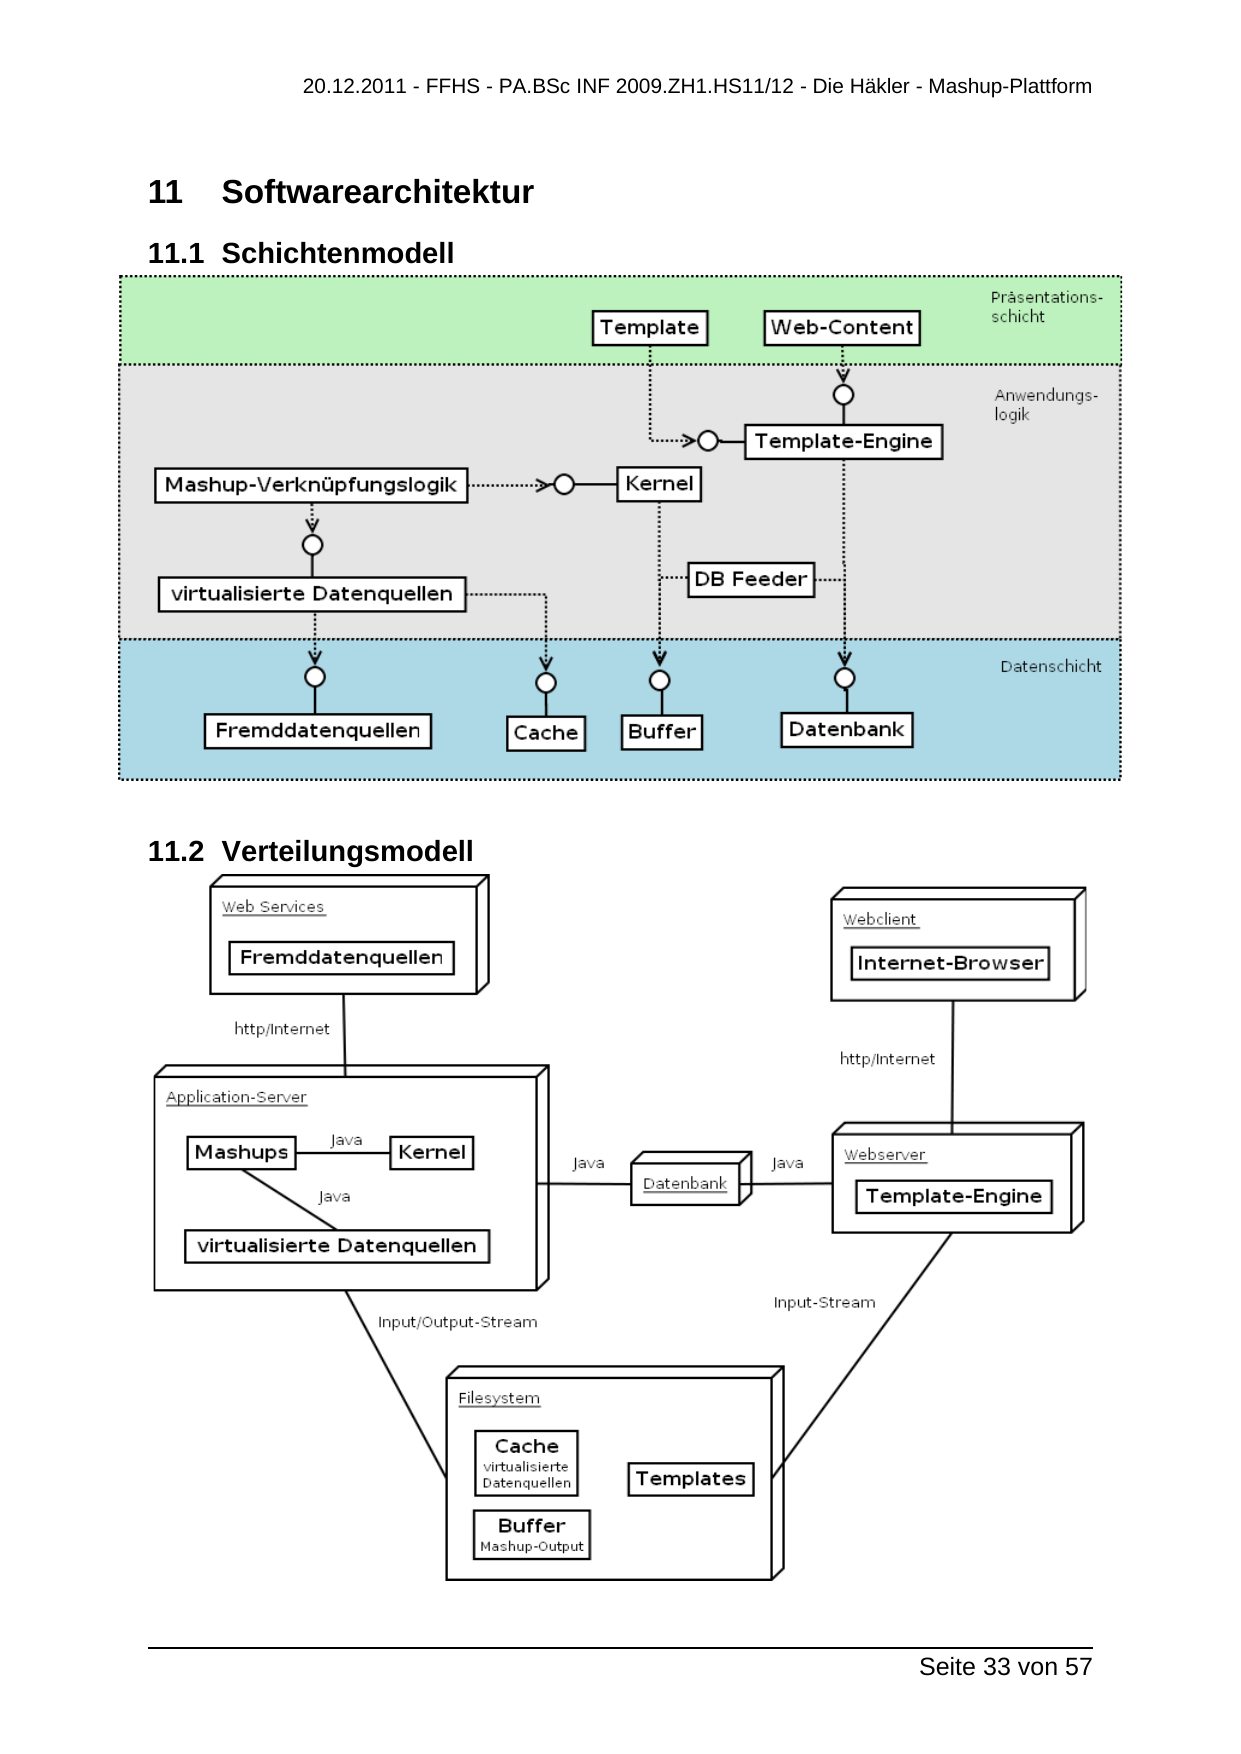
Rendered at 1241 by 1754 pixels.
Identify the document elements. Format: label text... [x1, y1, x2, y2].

subtitle Softwarearchitektur [148, 173, 1093, 211]
picture [118, 275, 1123, 781]
subtitle Verteilungsmodell [148, 834, 1093, 868]
subtitle Schichtenmodell [148, 236, 1093, 269]
picture [153, 874, 1087, 1581]
